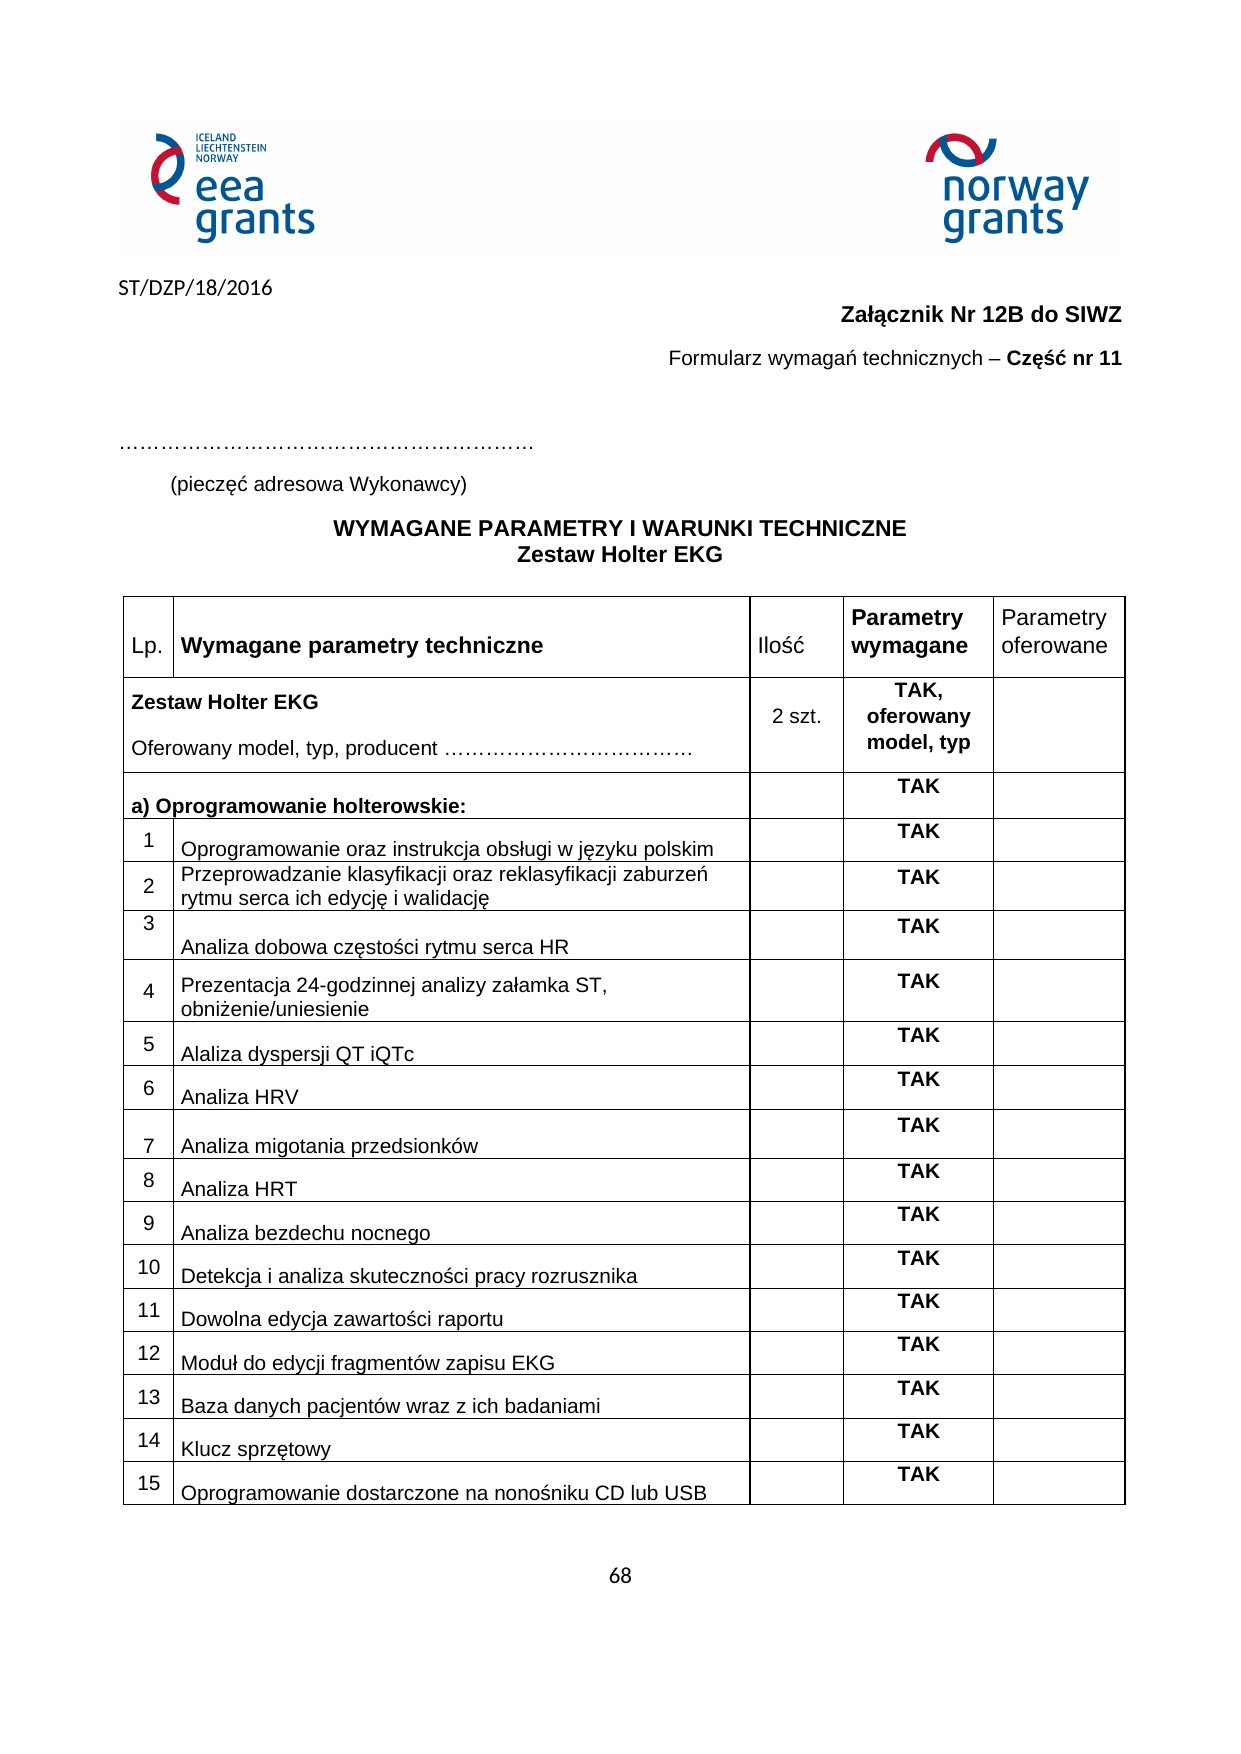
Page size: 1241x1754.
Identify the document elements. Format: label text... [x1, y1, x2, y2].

table_header Parametry oferowane [994, 597, 1124, 677]
table_cell TAK [844, 1245, 993, 1288]
table_cell 9 [124, 1202, 173, 1244]
table_cell [994, 1375, 1124, 1418]
table_cell TAK [844, 1202, 993, 1244]
table_cell 8 [124, 1159, 173, 1201]
table_cell [994, 1245, 1124, 1288]
table_cell 10 [124, 1245, 173, 1288]
table_cell [994, 678, 1124, 772]
text Formularz wymagań technicznych – Część nr 11 [118, 345, 1122, 369]
table_cell TAK [844, 1022, 993, 1065]
table_cell [994, 1066, 1124, 1109]
table_cell [751, 1375, 843, 1418]
text (pieczęć adresowa Wykonawcy) [118, 472, 1122, 496]
table_cell TAK [844, 960, 993, 1021]
table_cell Analiza bezdechu nocnego [174, 1202, 749, 1244]
table_cell Analiza HRV [174, 1066, 749, 1109]
table_cell [994, 1462, 1124, 1504]
table_cell Baza danych pacjentów wraz z ich badaniami [174, 1375, 749, 1418]
table_cell [994, 1202, 1124, 1244]
table_cell 11 [124, 1289, 173, 1331]
table_cell Moduł do edycji fragmentów zapisu EKG [174, 1332, 749, 1374]
table_cell 2 [124, 862, 173, 910]
table_header Wymagane parametry techniczne [174, 597, 749, 677]
text Załącznik Nr 12B do SIWZ [118, 301, 1122, 327]
table_cell Zestaw Holter EKG Oferowany model, typ, producent ……………………………… [124, 678, 749, 772]
table_cell TAK [844, 1462, 993, 1504]
table_cell TAK [844, 1159, 993, 1201]
table_cell 2 szt. [751, 678, 843, 772]
table_cell 14 [124, 1419, 173, 1461]
table_cell 15 [124, 1462, 173, 1504]
table_header Parametry wymagane [844, 597, 993, 677]
table_cell [751, 1419, 843, 1461]
table_cell TAK [844, 1375, 993, 1418]
table_cell [751, 773, 843, 818]
table_cell Analiza dobowa częstości rytmu serca HR [174, 911, 749, 959]
table_cell Oprogramowanie dostarczone na nonośniku CD lub USB [174, 1462, 749, 1504]
table_cell 3 [124, 911, 173, 959]
table_cell [751, 1332, 843, 1374]
table_cell [994, 1110, 1124, 1158]
table_cell [751, 1245, 843, 1288]
table_header Ilość [751, 597, 843, 677]
table_header Lp. [124, 597, 173, 677]
table_cell TAK [844, 911, 993, 959]
table_cell Analiza migotania przedsionków [174, 1110, 749, 1158]
table_cell [994, 1289, 1124, 1331]
table_cell [751, 1110, 843, 1158]
table_cell [751, 1289, 843, 1331]
table_cell [751, 911, 843, 959]
table_cell 12 [124, 1332, 173, 1374]
table_cell [994, 960, 1124, 1021]
table_cell TAK [844, 819, 993, 861]
table_cell [994, 911, 1124, 959]
table_cell [751, 1066, 843, 1109]
table_cell TAK [844, 1332, 993, 1374]
table_cell [994, 1332, 1124, 1374]
table_cell 6 [124, 1066, 173, 1109]
table_cell TAK [844, 1110, 993, 1158]
table_cell TAK [844, 1419, 993, 1461]
text WYMAGANE PARAMETRY I WARUNKI TECHNICZNE [118, 514, 1122, 541]
table_cell Detekcja i analiza skuteczności pracy rozrusznika [174, 1245, 749, 1288]
table_cell 4 [124, 960, 173, 1021]
table_cell Alaliza dyspersji QT iQTc [174, 1022, 749, 1065]
table_cell TAK [844, 773, 993, 818]
table_cell [751, 1462, 843, 1504]
table_cell TAK [844, 862, 993, 910]
table_cell Analiza HRT [174, 1159, 749, 1201]
table_cell [751, 960, 843, 1021]
table_cell [751, 819, 843, 861]
table_cell [751, 1202, 843, 1244]
table_cell Prezentacja 24-godzinnej analizy załamka ST, obniżenie/uniesienie [174, 960, 749, 1021]
table_cell 13 [124, 1375, 173, 1418]
table_cell 7 [124, 1110, 173, 1158]
table_cell TAK, oferowany model, typ [844, 678, 993, 772]
table_cell Klucz sprzętowy [174, 1419, 749, 1461]
table_cell [751, 1022, 843, 1065]
table_cell [994, 1022, 1124, 1065]
table_cell [994, 773, 1124, 818]
table_cell TAK [844, 1289, 993, 1331]
table_cell [994, 1419, 1124, 1461]
table_cell a) Oprogramowanie holterowskie: [124, 773, 749, 818]
table_cell 5 [124, 1022, 173, 1065]
table_cell [994, 819, 1124, 861]
table_cell [994, 1159, 1124, 1201]
table_cell Przeprowadzanie klasyfikacji oraz reklasyfikacji zaburzeń rytmu serca ich edycję i walidację [174, 862, 749, 910]
text Zestaw Holter EKG [118, 541, 1122, 567]
table_cell [751, 862, 843, 910]
table_cell TAK [844, 1066, 993, 1109]
table_cell [751, 1159, 843, 1201]
table_cell Dowolna edycja zawartości raportu [174, 1289, 749, 1331]
table_cell [994, 862, 1124, 910]
text …………………………………………………… [118, 430, 1122, 454]
table_cell Oprogramowanie oraz instrukcja obsługi w języku polskim [174, 819, 749, 861]
table_cell 1 [124, 819, 173, 861]
